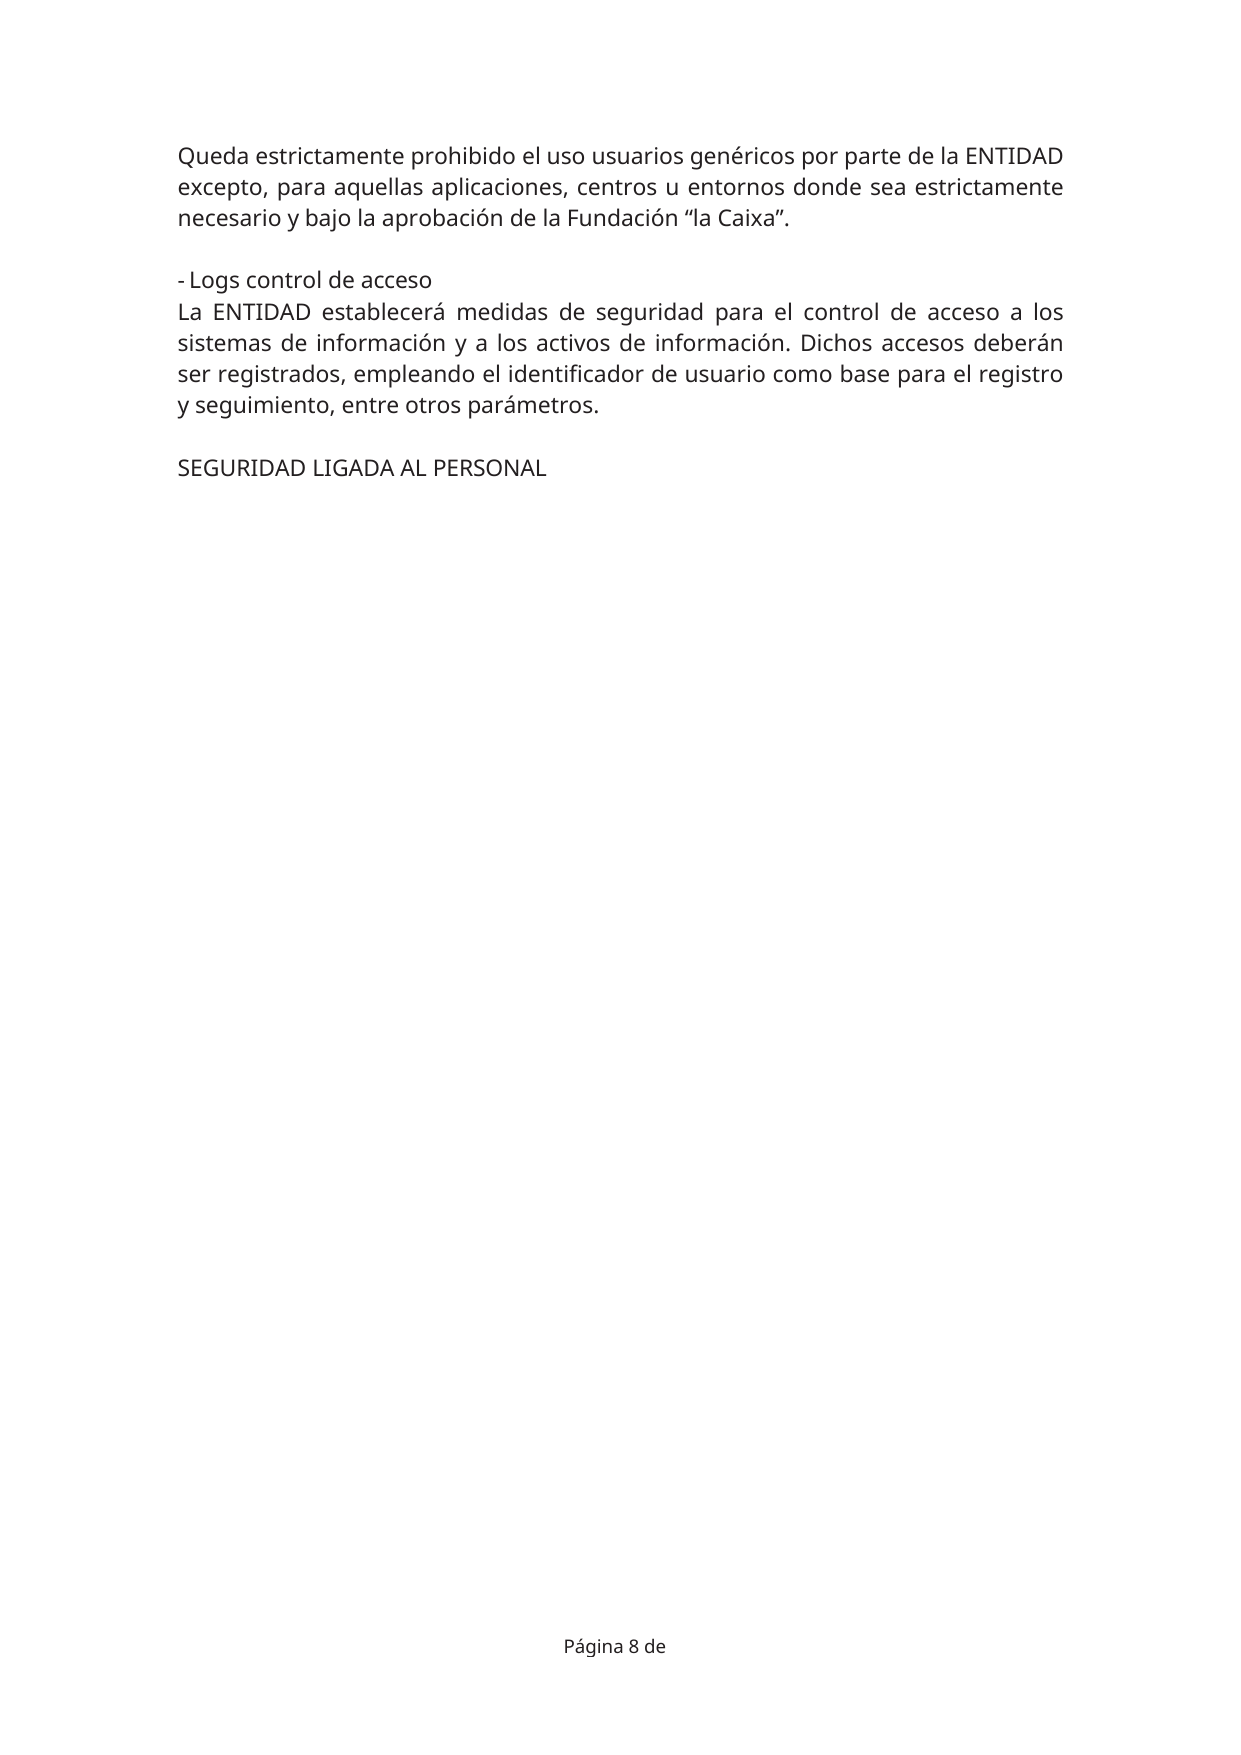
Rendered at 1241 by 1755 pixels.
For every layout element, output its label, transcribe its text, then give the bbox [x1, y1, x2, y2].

list Logs control de acceso [177, 264, 1128, 295]
text Queda estrictamente prohibido el uso usuarios genéricos por parte de la ENTIDAD excepto, para aquellas aplicaciones, centros u entornos donde sea estrictamente necesario y bajo la aprobación de la Fundación “la Caixa”. [177, 139, 1064, 233]
text SEGURIDAD LIGADA AL PERSONAL [177, 452, 1128, 483]
text La ENTIDAD establecerá medidas de seguridad para el control de acceso a los sistemas de información y a los activos de información. Dichos accesos deberán ser registrados, empleando el identificador de usuario como base para el registro y seguimiento, entre otros parámetros. [177, 296, 1064, 421]
